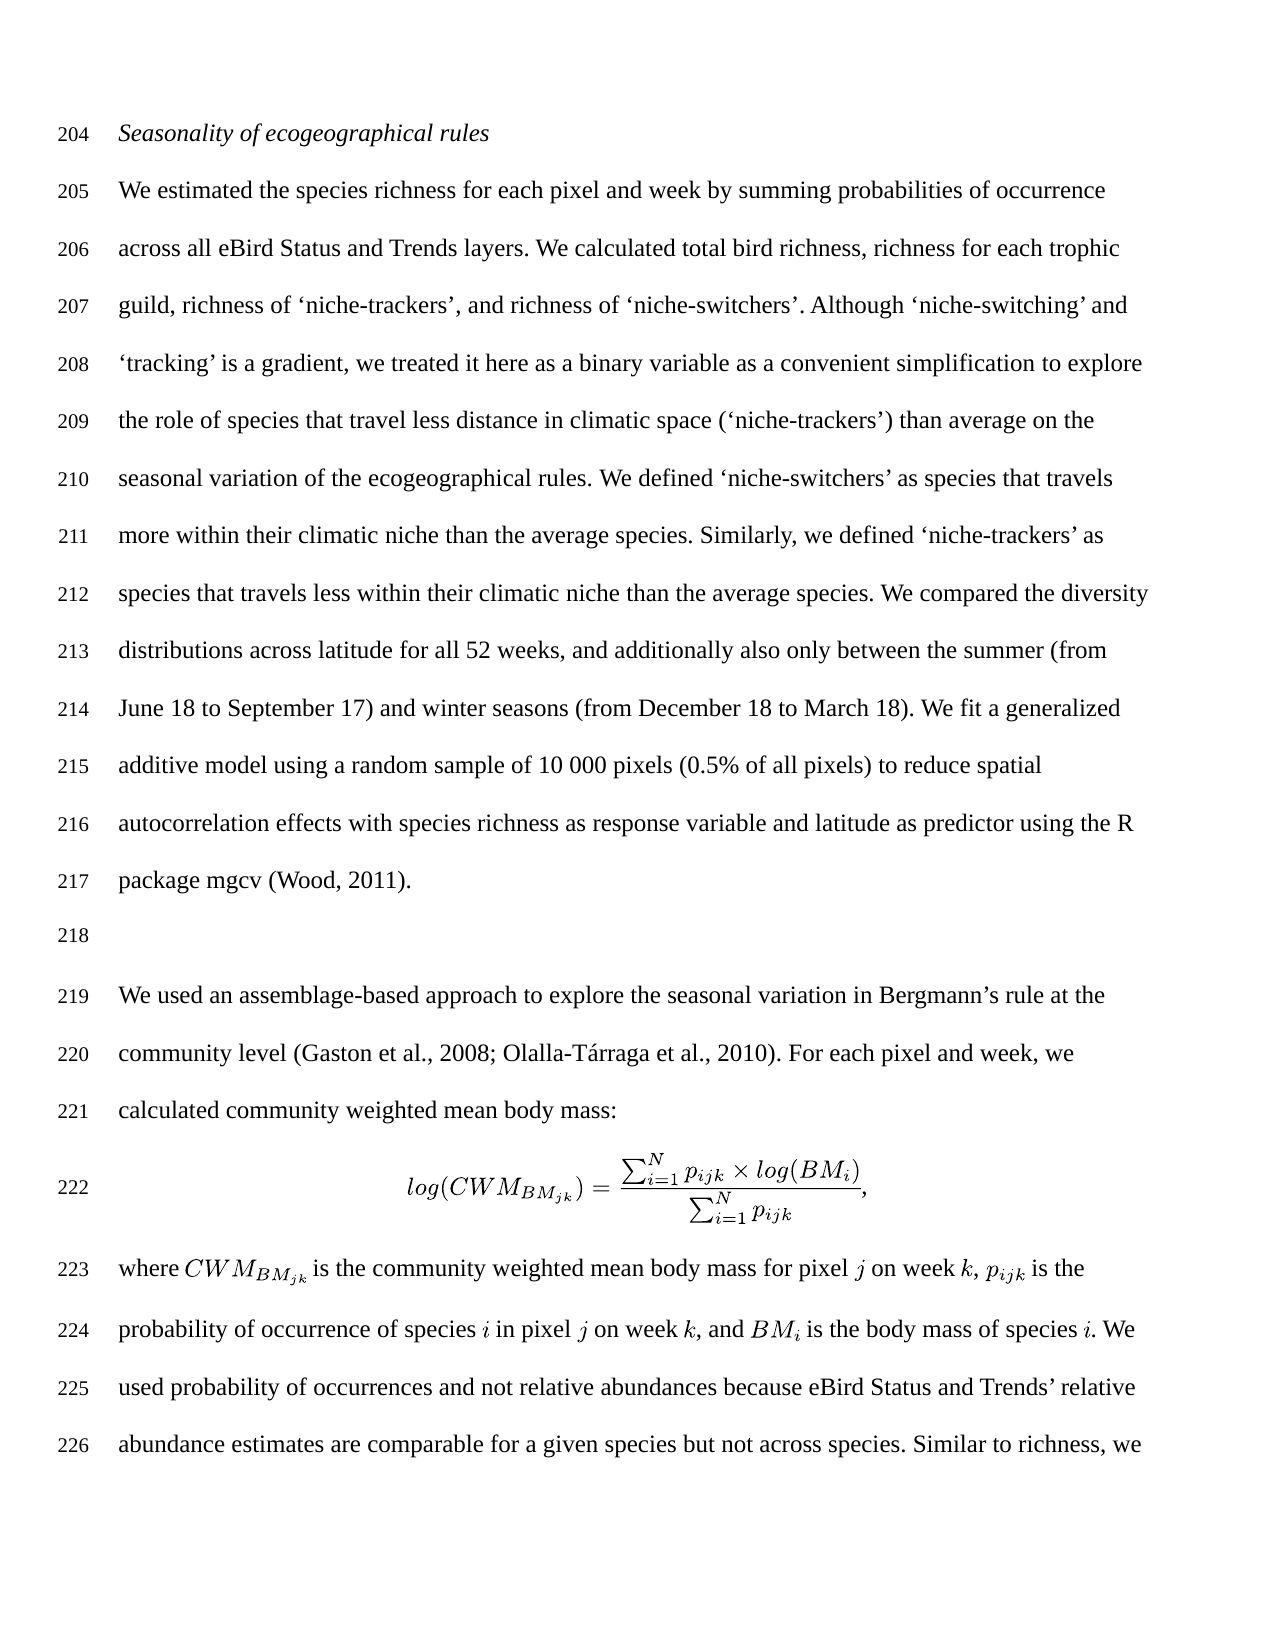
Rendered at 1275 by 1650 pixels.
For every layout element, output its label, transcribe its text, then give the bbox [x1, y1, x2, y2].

text , [664, 1153, 1157, 1224]
text [118, 1153, 717, 1224]
text Seasonality of ecogeographical rules [118, 118, 1157, 147]
text We estimated the species richness for each pixel and week by summing probabilities of occurrence across all eBird Status and Trends layers. We calculated total bird richness, richness for each trophic guild, richness of ‘niche-trackers’, and richness of ‘niche-switchers’. Although ‘niche-switching’ and ‘tracking’ is a gradient, we treated it here as a binary variable as a convenient simplification to explore the role of species that travel less distance in climatic space (‘niche-trackers’) than average on the seasonal variation of the ecogeographical rules. We defined ‘niche-switchers’ as species that travels more within their climatic niche than the average species. Similarly, we defined ‘niche-trackers’ as species that travels less within their climatic niche than the average species. We compared the diversity distributions across latitude for all 52 weeks, and additionally also only between the summer (from June 18 to September 17) and winter seasons (from December 18 to March 18). We fit a generalized additive model using a random sample of 10 000 pixels (0.5% of all pixels) to reduce spatial autocorrelation effects with species richness as response variable and latitude as predictor using the R package mgcv (Wood, 2011). [118, 176, 1157, 894]
text We used an assemblage-based approach to explore the seasonal variation in Bergmann’s rule at the community level (Gaston et al., 2008; Olalla-Tárraga et al., 2010). For each pixel and week, we calculated community weighted mean body mass: [118, 981, 1157, 1124]
text where is the community weighted mean body mass for pixel on week , is the probability of occurrence of species in pixel on week , and is the body mass of species . We used probability of occurrences and not relative abundances because eBird Status and Trends’ relative abundance estimates are comparable for a given species but not across species. Similar to richness, we [118, 1253, 1157, 1458]
